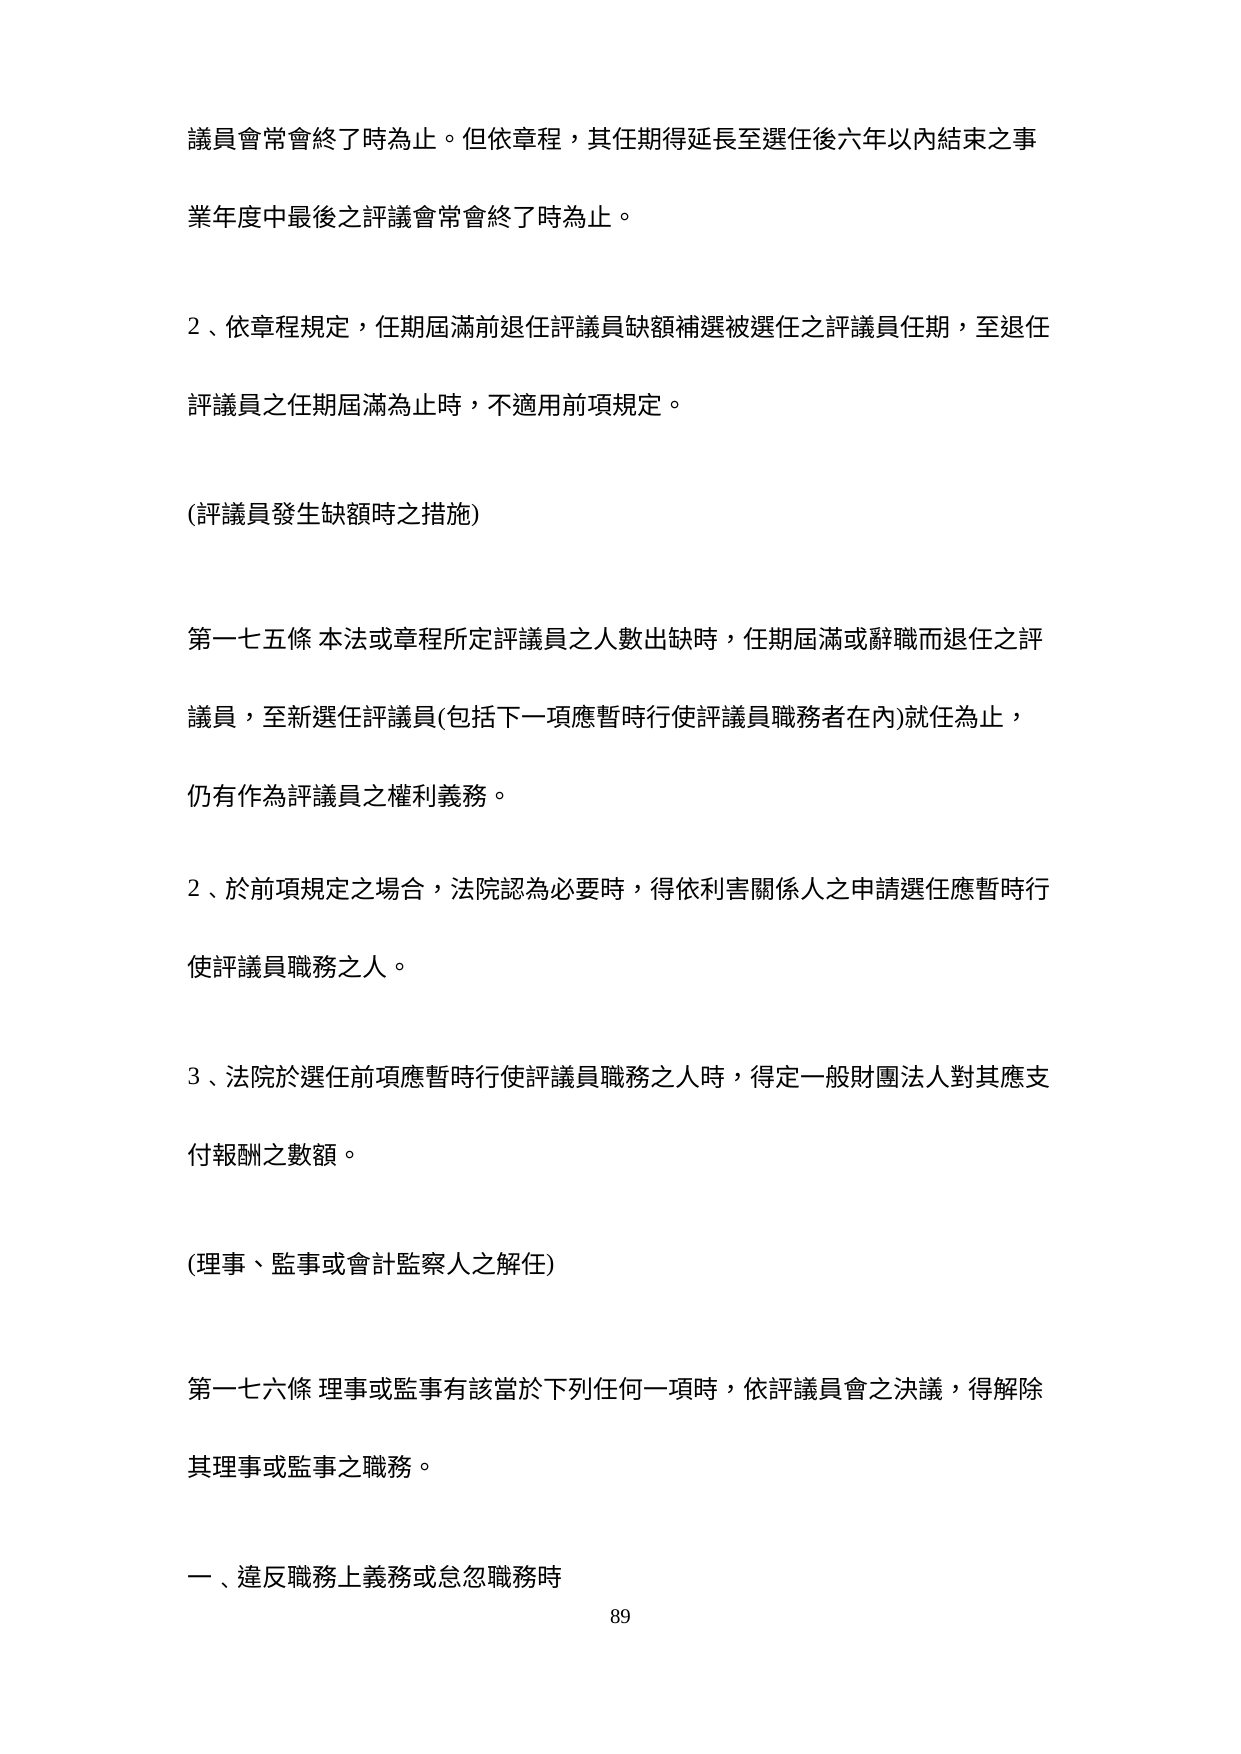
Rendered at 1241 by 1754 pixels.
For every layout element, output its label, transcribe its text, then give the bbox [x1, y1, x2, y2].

text (理事、監事或會計監察人之解任) [187, 1221, 1053, 1284]
text 第一七六條 理事或監事有該當於下列任何一項時，依評議員會之決議，得解除其理事或監事之職務。 [187, 1346, 1053, 1487]
text (評議員發生缺額時之措施) [187, 471, 1053, 534]
text 第一七五條 本法或章程所定評議員之人數出缺時，任期屆滿或辭職而退任之評議員，至新選任評議員(包括下一項應暫時行使評議員職務者在內)就任為止，仍有作為評議員之權利義務。 [187, 596, 1053, 815]
text 3﹑法院於選任前項應暫時行使評議員職務之人時，得定一般財團法人對其應支付報酬之數額。 [187, 1034, 1053, 1174]
text 議員會常會終了時為止。但依章程，其任期得延長至選任後六年以內結束之事業年度中最後之評議會常會終了時為止。 [187, 96, 1053, 237]
text 2﹑依章程規定，任期屆滿前退任評議員缺額補選被選任之評議員任期，至退任評議員之任期屆滿為止時，不適用前項規定。 [187, 284, 1053, 424]
text 一﹑違反職務上義務或怠忽職務時 [187, 1534, 1053, 1596]
text 2﹑於前項規定之場合，法院認為必要時，得依利害關係人之申請選任應暫時行使評議員職務之人。 [187, 846, 1053, 987]
